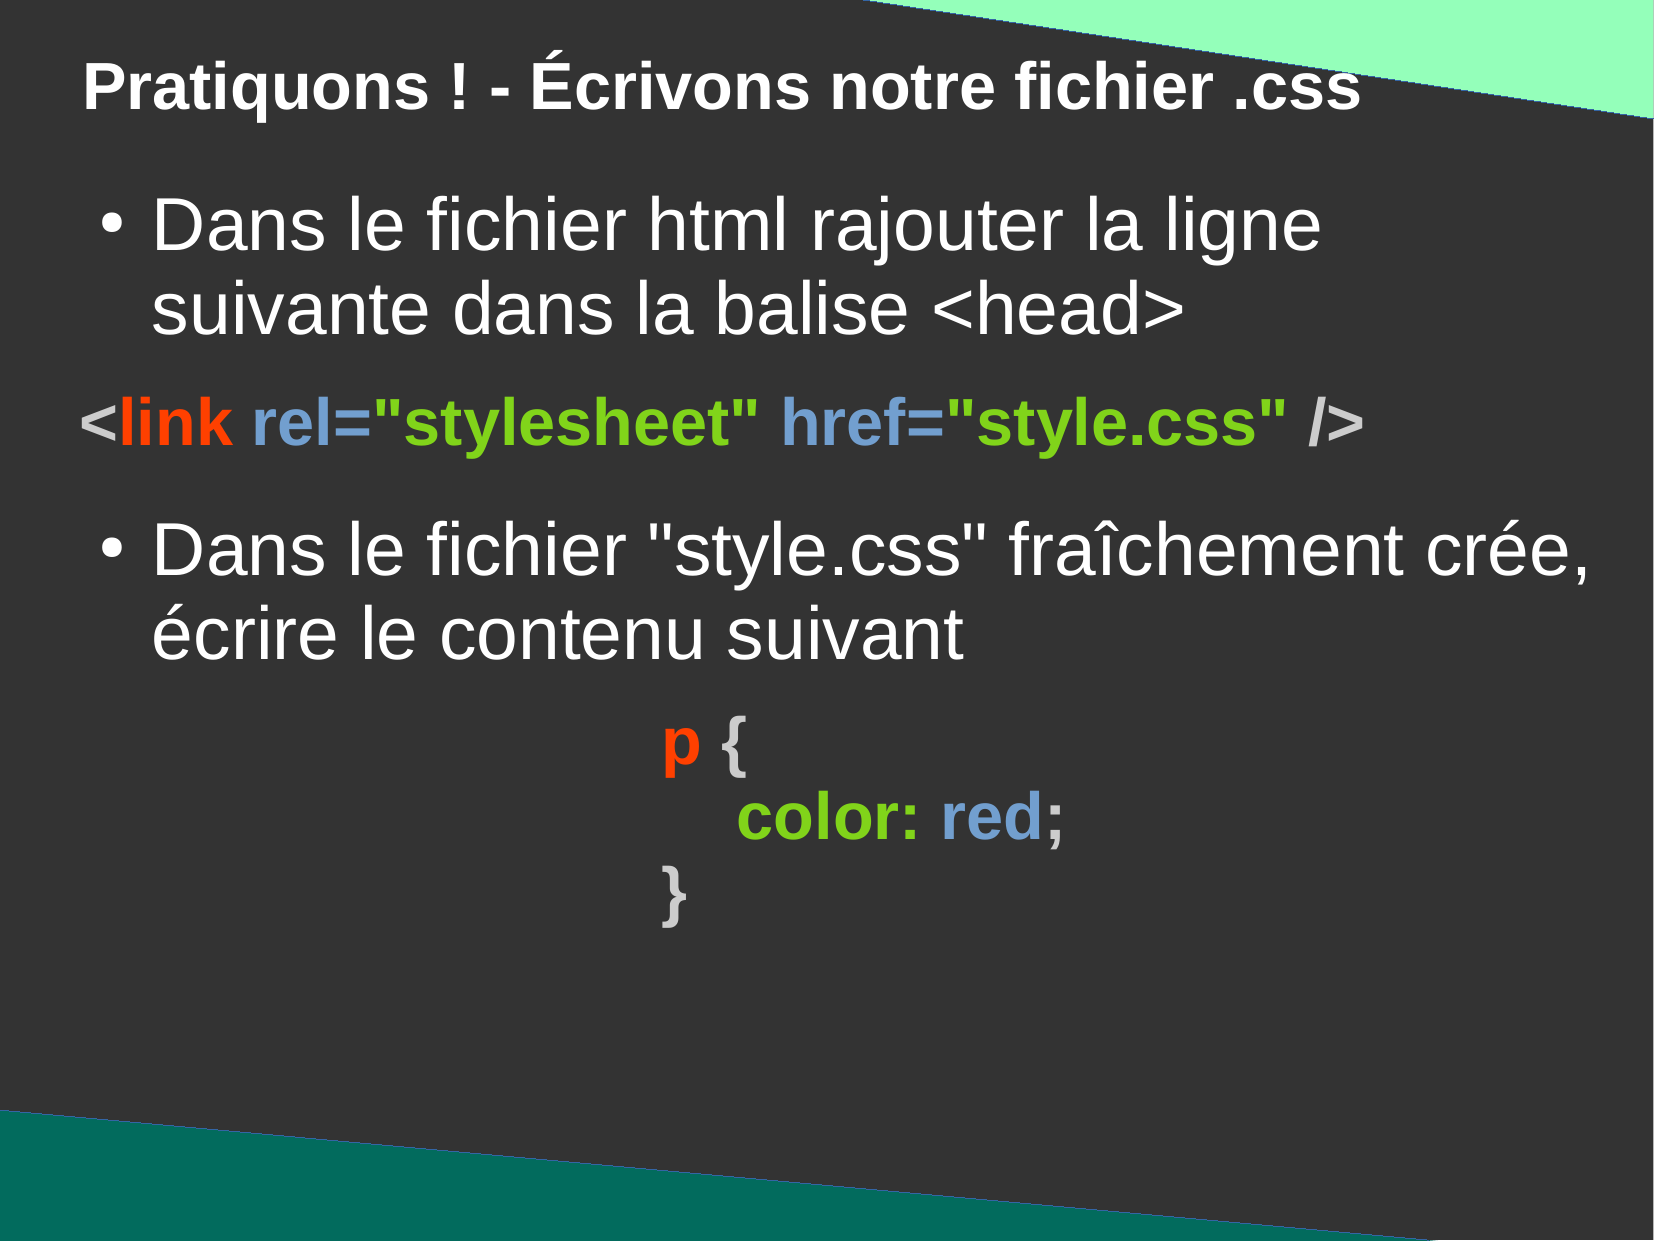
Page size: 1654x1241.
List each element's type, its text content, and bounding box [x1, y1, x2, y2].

text_box <link rel="stylesheet" href="style.css" /> [64, 377, 1607, 543]
list Dans le fichier "style.css" fraîchement crée, écrire le contenu suivant [80, 507, 1605, 680]
title Pratiquons ! - Écrivons notre fichier .css [82, 49, 1571, 152]
text_box [863, 0, 1654, 119]
text_box p { color: red; } [647, 696, 1111, 937]
list Dans le fichier html rajouter la ligne suivante dans la balise <head> [80, 182, 1605, 355]
